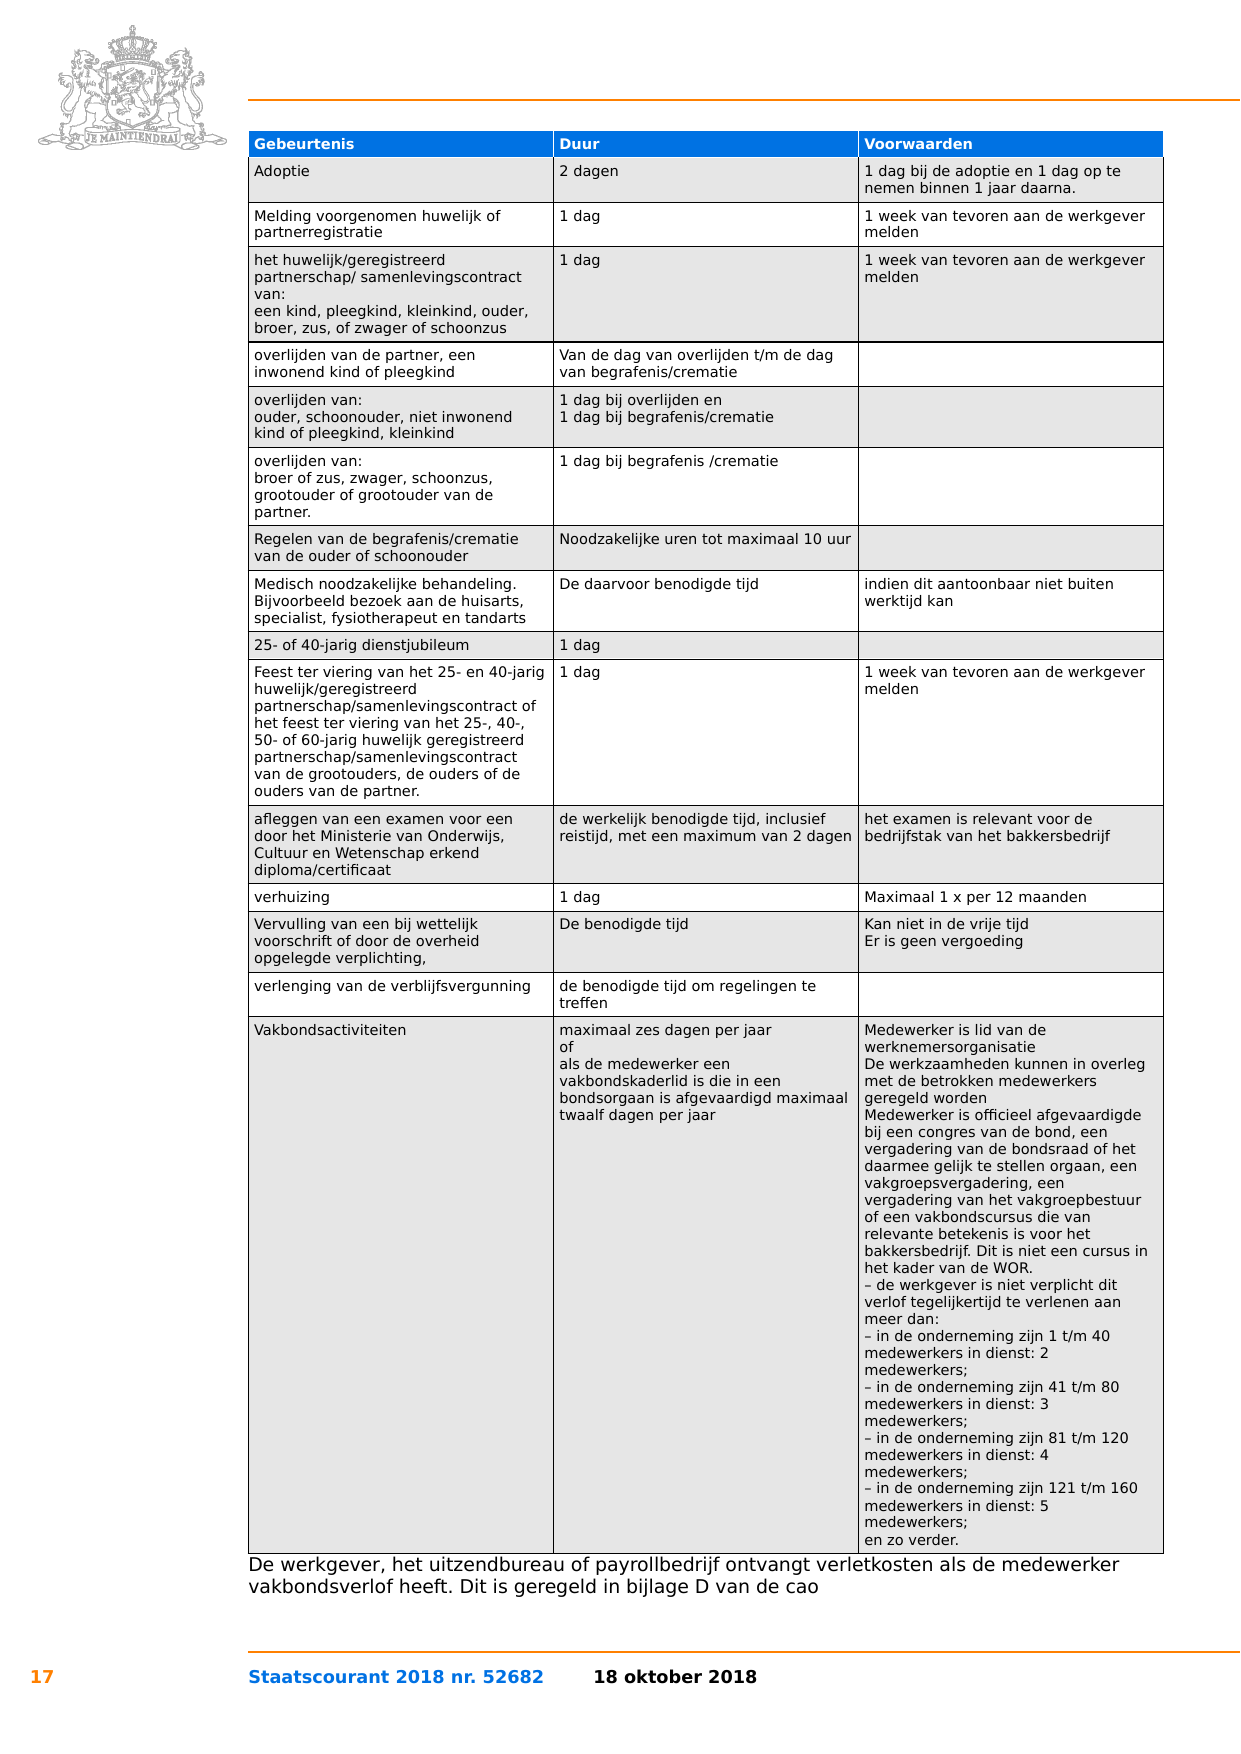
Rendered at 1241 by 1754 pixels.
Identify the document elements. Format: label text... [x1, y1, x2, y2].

table_cell Van de dag van overlijden t/m de dag van begrafenis/crematie [554, 343, 858, 386]
picture [38, 25, 227, 150]
table_cell overlijden van de partner, een inwonend kind of pleegkind [249, 343, 553, 386]
table_cell 1 dag bij overlijden en 1 dag bij begrafenis/crematie [554, 387, 858, 447]
table_cell Noodzakelijke uren tot maximaal 10 uur [554, 526, 858, 570]
table_cell Adoptie [249, 158, 553, 202]
table_cell verhuizing [249, 884, 553, 911]
table_cell Vervulling van een bij wettelijk voorschrift of door de overheid opgelegde verplichting, [249, 912, 553, 972]
table_cell 1 dag [554, 247, 858, 341]
table_cell [859, 387, 1163, 447]
table_cell het examen is relevant voor de bedrijfstak van het bakkersbedrijf [859, 806, 1163, 883]
table_header Gebeurtenis [249, 131, 553, 157]
table_header Voorwaarden [859, 131, 1163, 157]
table_cell [859, 448, 1163, 525]
table_cell Maximaal 1 x per 12 maanden [859, 884, 1163, 911]
table_cell indien dit aantoonbaar niet buiten werktijd kan [859, 571, 1163, 631]
table_cell Medisch noodzakelijke behandeling. Bijvoorbeeld bezoek aan de huisarts, specialist, fysiotherapeut en tandarts [249, 571, 553, 631]
table_cell 2 dagen [554, 158, 858, 202]
table_cell [859, 973, 1163, 1016]
table_cell 1 dag bij de adoptie en 1 dag op te nemen binnen 1 jaar daarna. [859, 158, 1163, 202]
table_cell Medewerker is lid van de werknemersorganisatie De werkzaamheden kunnen in overleg met de betrokken medewerkers geregeld worden Medewerker is officieel afgevaardigde bij een congres van de bond, een vergadering van de bondsraad of het daarmee gelijk te stellen orgaan, een vakgroepsvergadering, een vergadering van het vakgroepbestuur of een vakbondscursus die van relevante betekenis is voor het bakkersbedrijf. Dit is niet een cursus in het kader van de WOR. – de werkgever is niet verplicht dit verlof tegelijkertijd te verlenen aan meer dan: – in de onderneming zijn 1 t/m 40 medewerkers in dienst: 2 medewerkers; – in de onderneming zijn 41 t/m 80 medewerkers in dienst: 3 medewerkers; – in de onderneming zijn 81 t/m 120 medewerkers in dienst: 4 medewerkers; – in de onderneming zijn 121 t/m 160 medewerkers in dienst: 5 medewerkers; en zo verder. [859, 1017, 1163, 1553]
table_cell het huwelijk/geregistreerd partnerschap/ samenlevingscontract van: een kind, pleegkind, kleinkind, ouder, broer, zus, of zwager of schoonzus [249, 247, 553, 341]
table_cell 1 dag bij begrafenis /crematie [554, 448, 858, 525]
table_cell overlijden van: broer of zus, zwager, schoonzus, grootouder of grootouder van de partner. [249, 448, 553, 525]
table_cell verlenging van de verblijfsvergunning [249, 973, 553, 1016]
table_cell Kan niet in de vrije tijd Er is geen vergoeding [859, 912, 1163, 972]
table_cell de benodigde tijd om regelingen te treffen [554, 973, 858, 1016]
table_cell 25- of 40-jarig dienstjubileum [249, 632, 553, 658]
table_cell [859, 632, 1163, 658]
table_cell [859, 343, 1163, 386]
table_header Duur [554, 131, 858, 157]
table_cell 1 dag [554, 660, 858, 805]
table_cell de werkelijk benodigde tijd, inclusief reistijd, met een maximum van 2 dagen [554, 806, 858, 883]
table_cell afleggen van een examen voor een door het Ministerie van Onderwijs, Cultuur en Wetenschap erkend diploma/certificaat [249, 806, 553, 883]
table_cell 1 dag [554, 632, 858, 658]
text De werkgever, het uitzendbureau of payrollbedrijf ontvangt verletkosten als de medewerker vakbondsverlof heeft. Dit is geregeld in bijlage D van de cao [248, 1554, 1163, 1598]
table_cell De benodigde tijd [554, 912, 858, 972]
table_cell 1 week van tevoren aan de werkgever melden [859, 203, 1163, 246]
table_cell 1 week van tevoren aan de werkgever melden [859, 247, 1163, 341]
table_cell Melding voorgenomen huwelijk of partnerregistratie [249, 203, 553, 246]
table_cell overlijden van: ouder, schoonouder, niet inwonend kind of pleegkind, kleinkind [249, 387, 553, 447]
table_cell [859, 526, 1163, 570]
table_cell Feest ter viering van het 25- en 40-jarig huwelijk/geregistreerd partnerschap/samenlevingscontract of het feest ter viering van het 25-, 40-, 50- of 60-jarig huwelijk geregistreerd partnerschap/samenlevingscontract van de grootouders, de ouders of de ouders van de partner. [249, 660, 553, 805]
table_cell maximaal zes dagen per jaar of als de medewerker een vakbondskaderlid is die in een bondsorgaan is afgevaardigd maximaal twaalf dagen per jaar [554, 1017, 858, 1553]
table_cell 1 dag [554, 203, 858, 246]
table_cell 1 dag [554, 884, 858, 911]
table_cell De daarvoor benodigde tijd [554, 571, 858, 631]
table_cell Vakbondsactiviteiten [249, 1017, 553, 1553]
table_cell 1 week van tevoren aan de werkgever melden [859, 660, 1163, 805]
table_cell Regelen van de begrafenis/crematie van de ouder of schoonouder [249, 526, 553, 570]
